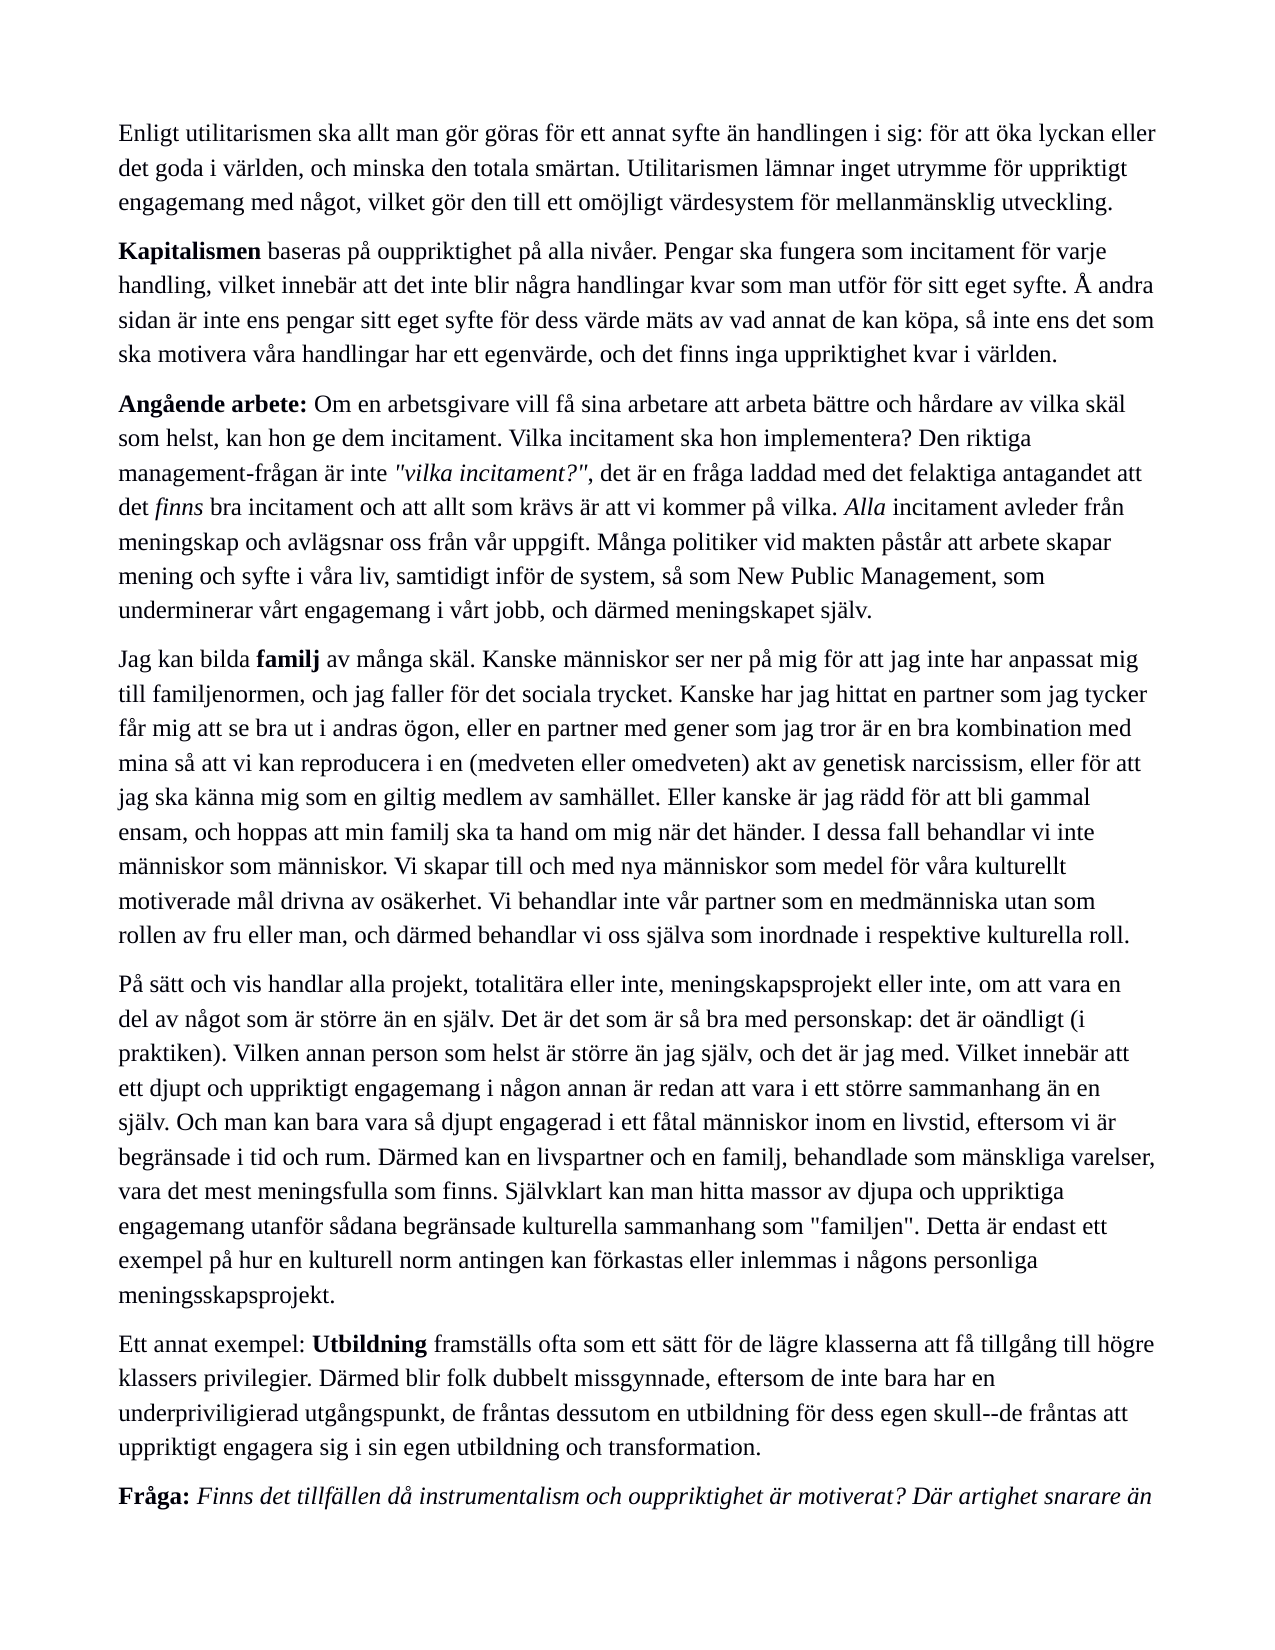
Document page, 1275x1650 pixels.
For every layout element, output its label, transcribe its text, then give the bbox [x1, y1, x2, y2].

text Kapitalismen baseras på ouppriktighet på alla nivåer. Pengar ska fungera som incitament för varje handling, vilket innebär att det inte blir några handlingar kvar som man utför för sitt eget syfte. Å andra sidan är inte ens pengar sitt eget syfte för dess värde mäts av vad annat de kan köpa, så inte ens det som ska motivera våra handlingar har ett egenvärde, och det finns inga uppriktighet kvar i världen. [118, 236, 1157, 368]
text Enligt utilitarismen ska allt man gör göras för ett annat syfte än handlingen i sig: för att öka lyckan eller det goda i världen, och minska den totala smärtan. Utilitarismen lämnar inget utrymme för uppriktigt engagemang med något, vilket gör den till ett omöjligt värdesystem för mellanmänsklig utveckling. [118, 118, 1157, 216]
text På sätt och vis handlar alla projekt, totalitära eller inte, meningskapsprojekt eller inte, om att vara en del av något som är större än en själv. Det är det som är så bra med personskap: det är oändligt (i praktiken). Vilken annan person som helst är större än jag själv, och det är jag med. Vilket innebär att ett djupt och uppriktigt engagemang i någon annan är redan att vara i ett större sammanhang än en själv. Och man kan bara vara så djupt engagerad i ett fåtal människor inom en livstid, eftersom vi är begränsade i tid och rum. Därmed kan en livspartner och en familj, behandlade som mänskliga varelser, vara det mest meningsfulla som finns. Självklart kan man hitta massor av djupa och uppriktiga engagemang utanför sådana begränsade kulturella sammanhang som "familjen". Detta är endast ett exempel på hur en kulturell norm antingen kan förkastas eller inlemmas i någons personliga meningsskapsprojekt. [118, 969, 1157, 1308]
text Fråga: Finns det tillfällen då instrumentalism och ouppriktighet är motiverat? Där artighet snarare än [118, 1481, 1157, 1510]
text Angående arbete: Om en arbetsgivare vill få sina arbetare att arbeta bättre och hårdare av vilka skäl som helst, kan hon ge dem incitament. Vilka incitament ska hon implementera? Den riktiga management-frågan är inte "vilka incitament?", det är en fråga laddad med det felaktiga antagandet att det finns bra incitament och att allt som krävs är att vi kommer på vilka. Alla incitament avleder från meningskap och avlägsnar oss från vår uppgift. Många politiker vid makten påstår att arbete skapar mening och syfte i våra liv, samtidigt inför de system, så som New Public Management, som underminerar vårt engagemang i vårt jobb, och därmed meningskapet själv. [118, 389, 1157, 624]
text Jag kan bilda familj av många skäl. Kanske människor ser ner på mig för att jag inte har anpassat mig till familjenormen, och jag faller för det sociala trycket. Kanske har jag hittat en partner som jag tycker får mig att se bra ut i andras ögon, eller en partner med gener som jag tror är en bra kombination med mina så att vi kan reproducera i en (medveten eller omedveten) akt av genetisk narcissism, eller för att jag ska känna mig som en giltig medlem av samhället. Eller kanske är jag rädd för att bli gammal ensam, och hoppas att min familj ska ta hand om mig när det händer. I dessa fall behandlar vi inte människor som människor. Vi skapar till och med nya människor som medel för våra kulturellt motiverade mål drivna av osäkerhet. Vi behandlar inte vår partner som en medmänniska utan som rollen av fru eller man, och därmed behandlar vi oss själva som inordnade i respektive kulturella roll. [118, 644, 1157, 949]
text Ett annat exempel: Utbildning framställs ofta som ett sätt för de lägre klasserna att få tillgång till högre klassers privilegier. Därmed blir folk dubbelt missgynnade, eftersom de inte bara har en underpriviligierad utgångspunkt, de fråntas dessutom en utbildning för dess egen skull--de fråntas att uppriktigt engagera sig i sin egen utbildning och transformation. [118, 1329, 1157, 1461]
